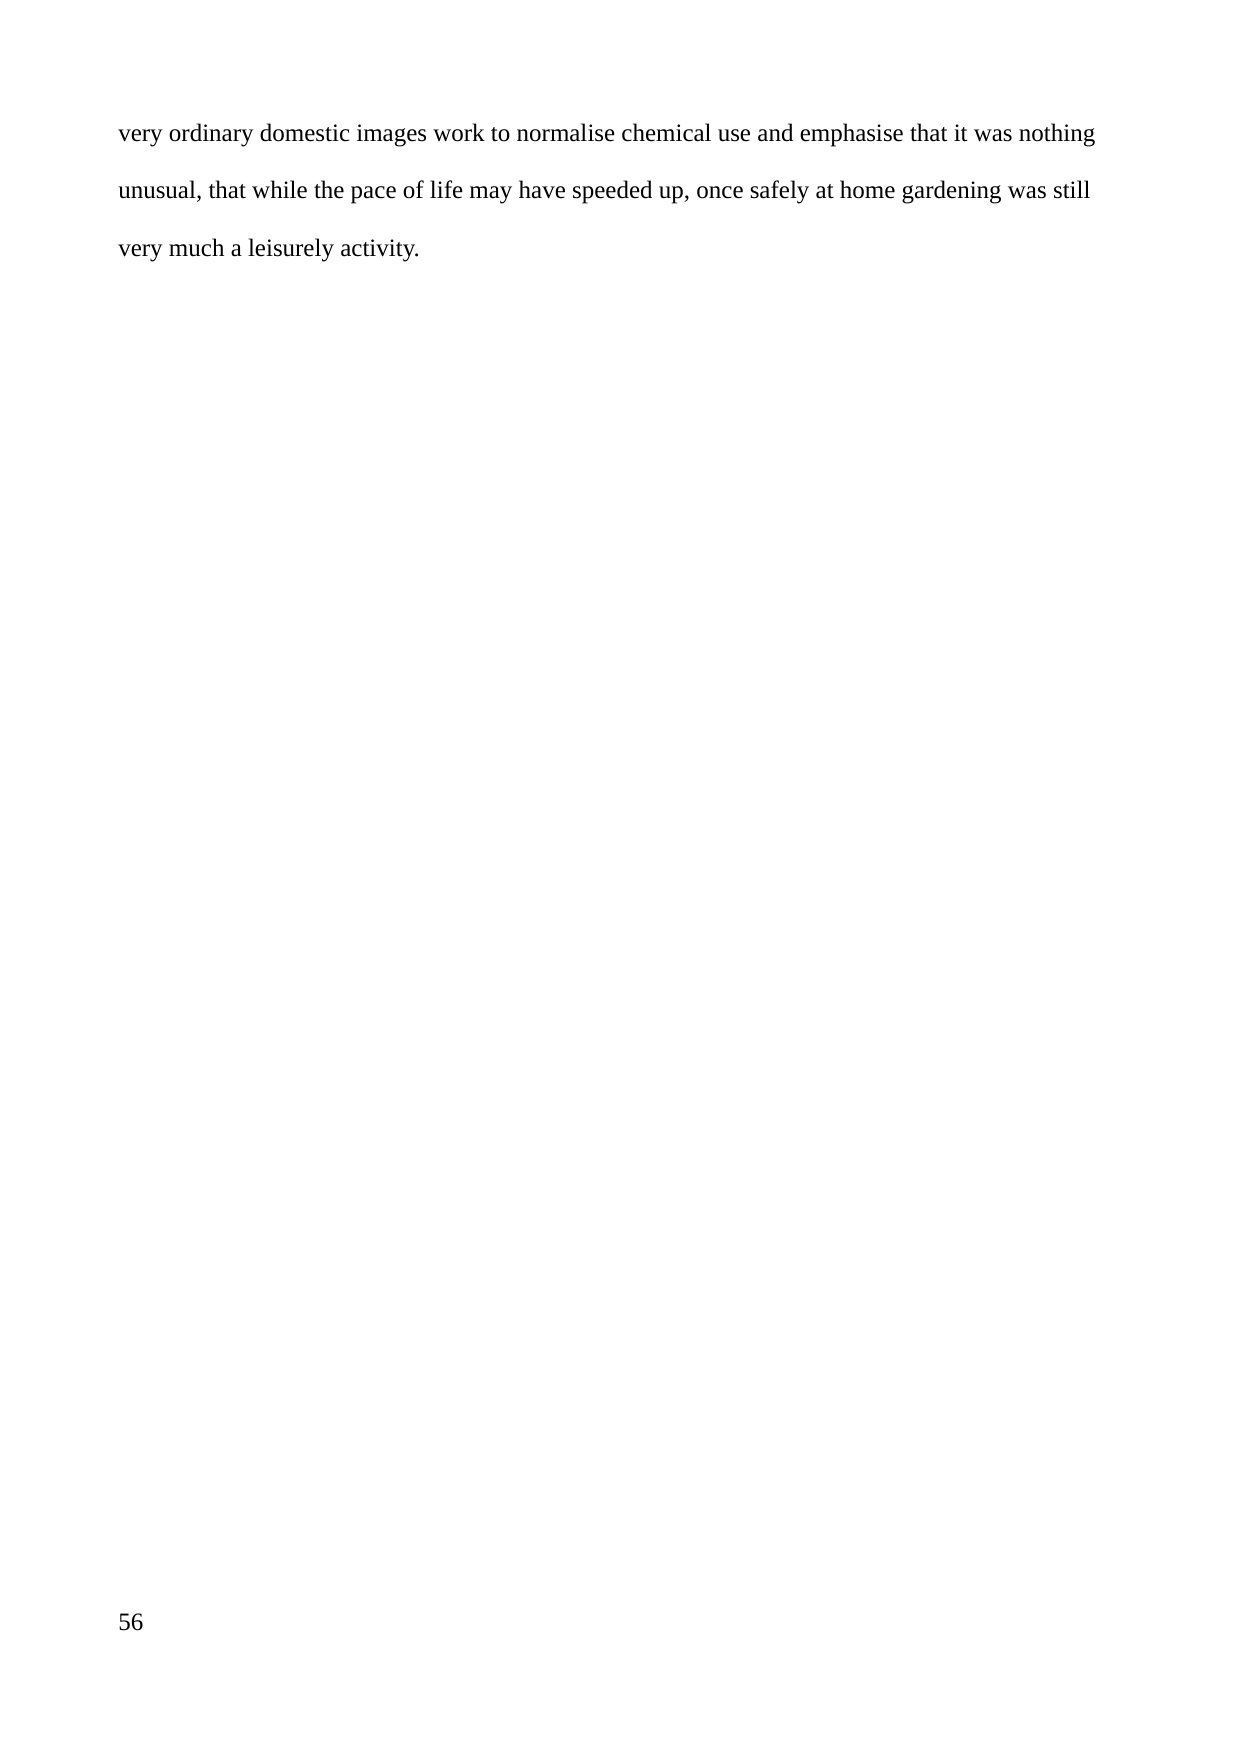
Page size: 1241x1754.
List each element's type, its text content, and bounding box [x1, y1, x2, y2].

text very ordinary domestic images work to normalise chemical use and emphasise that it was nothing unusual, that while the pace of life may have speeded up, once safely at home gardening was still very much a leisurely activity. [118, 118, 1122, 262]
